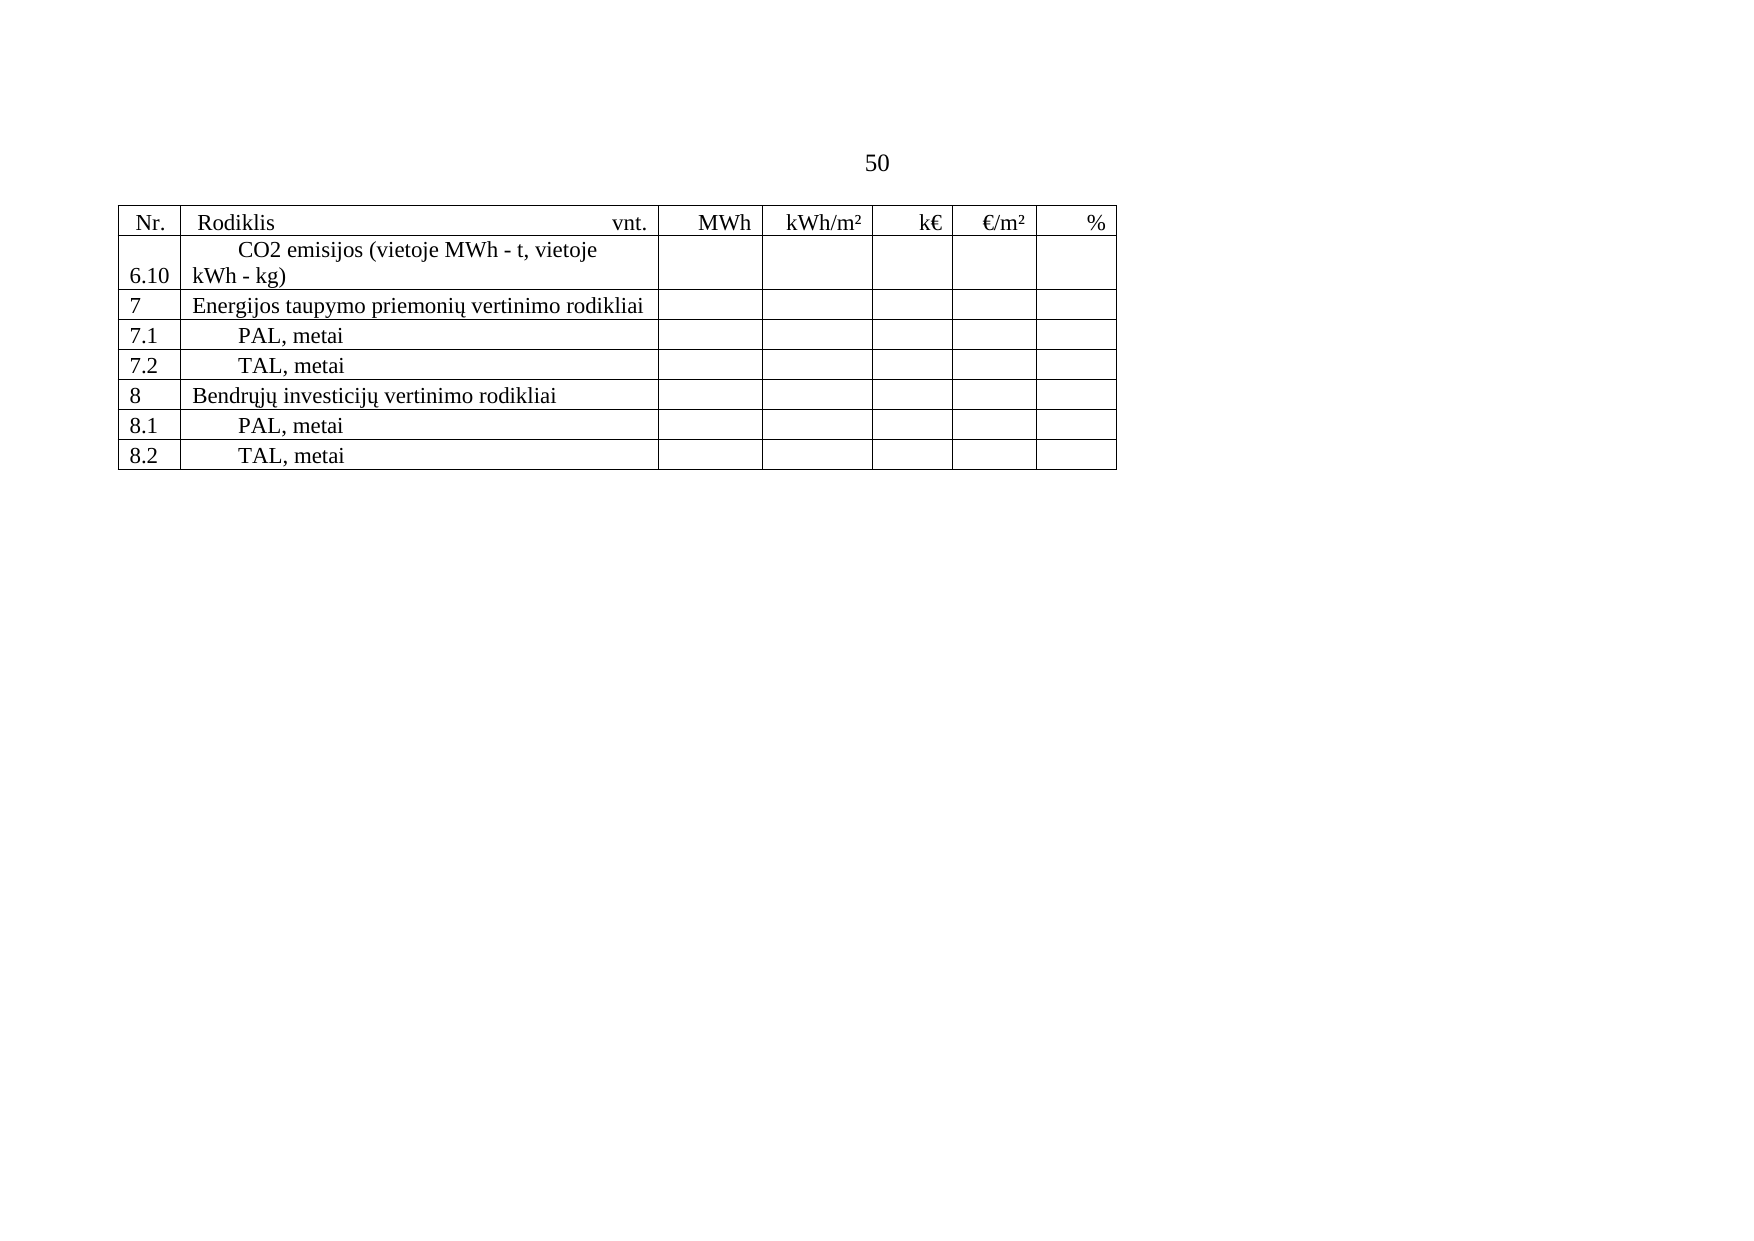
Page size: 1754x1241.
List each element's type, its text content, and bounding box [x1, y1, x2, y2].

table_cell [763, 320, 872, 349]
table_cell [763, 290, 872, 319]
table_cell [763, 380, 872, 409]
table_cell TAL, metai [181, 440, 658, 469]
table_header kWh/m² [763, 206, 872, 235]
table_cell PAL, metai [181, 320, 658, 349]
table_cell [763, 236, 872, 289]
table_cell [953, 236, 1036, 289]
table_header Nr. [119, 206, 180, 235]
table_cell 7.2 [119, 350, 180, 379]
table_header % [1037, 206, 1116, 235]
table_cell [953, 440, 1036, 469]
table_cell [659, 380, 762, 409]
table_cell 8.2 [119, 440, 180, 469]
table_header MWh [659, 206, 762, 235]
table_cell [659, 320, 762, 349]
table_cell 6.10 [119, 236, 180, 289]
table_cell 7.1 [119, 320, 180, 349]
table_cell [953, 380, 1036, 409]
table_cell [873, 380, 952, 409]
table_header k€ [873, 206, 952, 235]
table_cell [1037, 290, 1116, 319]
table_cell CO2 emisijos (vietoje MWh - t, vietoje kWh - kg) [181, 236, 658, 289]
table_header Rodiklis vnt. [181, 206, 658, 235]
table_cell [1037, 410, 1116, 439]
table_cell Energijos taupymo priemonių vertinimo rodikliai [181, 290, 658, 319]
table_cell Bendrųjų investicijų vertinimo rodikliai [181, 380, 658, 409]
table_cell [1037, 440, 1116, 469]
table_cell [873, 350, 952, 379]
table_cell [659, 236, 762, 289]
table_cell PAL, metai [181, 410, 658, 439]
table_cell [873, 440, 952, 469]
table_cell [659, 290, 762, 319]
table_cell [953, 290, 1036, 319]
table_cell [763, 410, 872, 439]
table_cell [873, 320, 952, 349]
table_cell [763, 440, 872, 469]
table_cell [1037, 350, 1116, 379]
table_cell [873, 236, 952, 289]
table_cell 8 [119, 380, 180, 409]
table_cell 7 [119, 290, 180, 319]
table_cell [1037, 320, 1116, 349]
table_cell TAL, metai [181, 350, 658, 379]
table_cell [1037, 380, 1116, 409]
table_cell [1037, 236, 1116, 289]
table_cell [763, 350, 872, 379]
table_header €/m² [953, 206, 1036, 235]
table_cell [659, 350, 762, 379]
table_cell [953, 410, 1036, 439]
table_cell [659, 440, 762, 469]
table_cell [659, 410, 762, 439]
table_cell [873, 290, 952, 319]
table_cell [873, 410, 952, 439]
table_cell [953, 350, 1036, 379]
table_cell 8.1 [119, 410, 180, 439]
table_cell [953, 320, 1036, 349]
